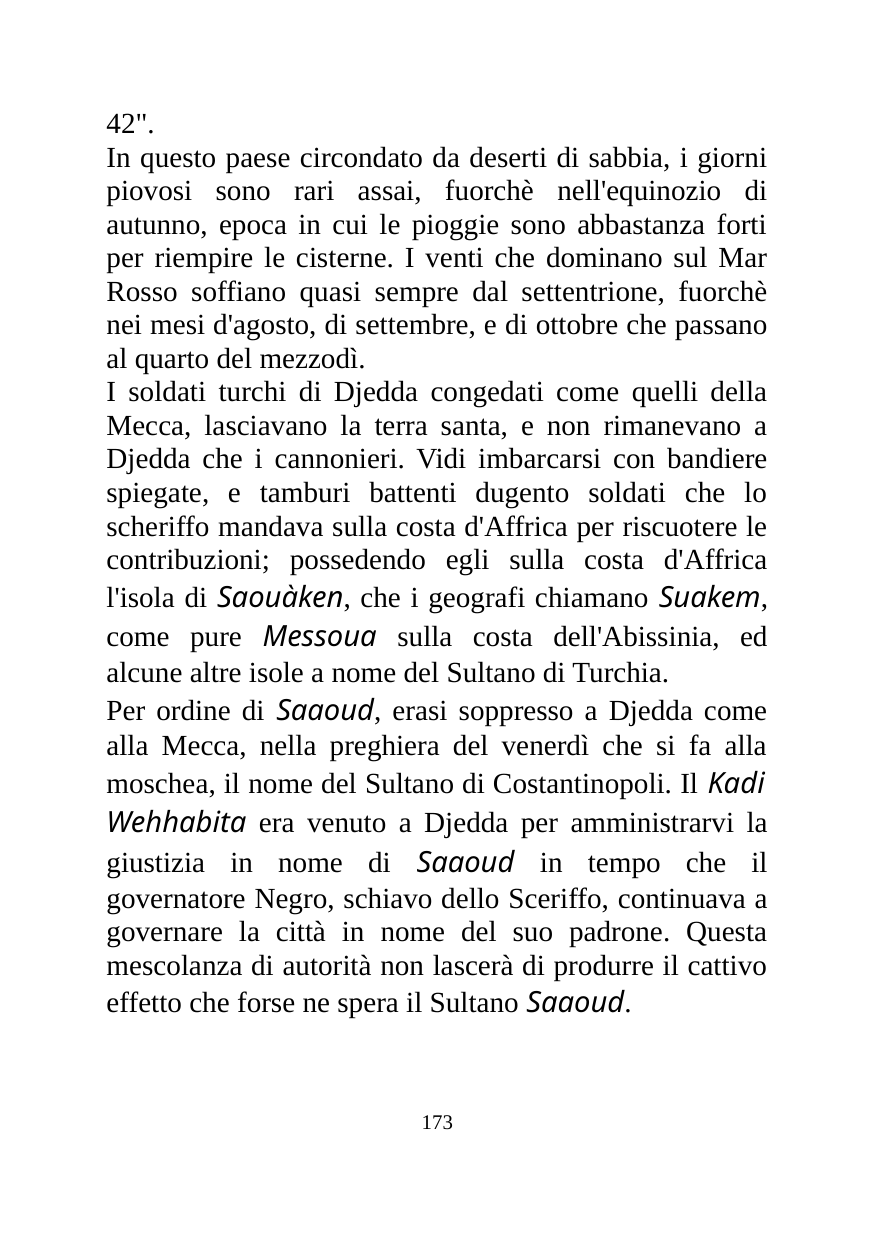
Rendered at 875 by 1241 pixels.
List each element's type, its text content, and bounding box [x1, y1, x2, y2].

text 42". [106, 106, 768, 140]
text In questo paese circondato da deserti di sabbia, i giorni piovosi sono rari assai, fuorchè nell'equinozio di autunno, epoca in cui le pioggie sono abbastanza forti per riempire le cisterne. I venti che dominano sul Mar Rosso soffiano quasi sempre dal settentrione, fuorchè nei mesi d'agosto, di settembre, e di ottobre che passano al quarto del mezzodì. [106, 140, 768, 374]
text Per ordine di Saaoud, erasi soppresso a Djedda come alla Mecca, nella preghiera del venerdì che si fa alla moschea, il nome del Sultano di Costantinopoli. Il Kadi Wehhabita era venuto a Djedda per amministrarvi la giustizia in nome di Saaoud in tempo che il governatore Negro, schiavo dello Sceriffo, continuava a governare la città in nome del suo padrone. Questa mescolanza di autorità non lascerà di produrre il cattivo effetto che forse ne spera il Sultano Saaoud. [106, 689, 768, 1021]
text I soldati turchi di Djedda congedati come quelli della Mecca, lasciavano la terra santa, e non rimanevano a Djedda che i cannonieri. Vidi imbarcarsi con bandiere spiegate, e tamburi battenti dugento soldati che lo scheriffo mandava sulla costa d'Affrica per riscuotere le contribuzioni; possedendo egli sulla costa d'Affrica l'isola di Saouàken, che i geografi chiamano Suakem, come pure Messoua sulla costa dell'Abissinia, ed alcune altre isole a nome del Sultano di Turchia. [106, 374, 768, 689]
